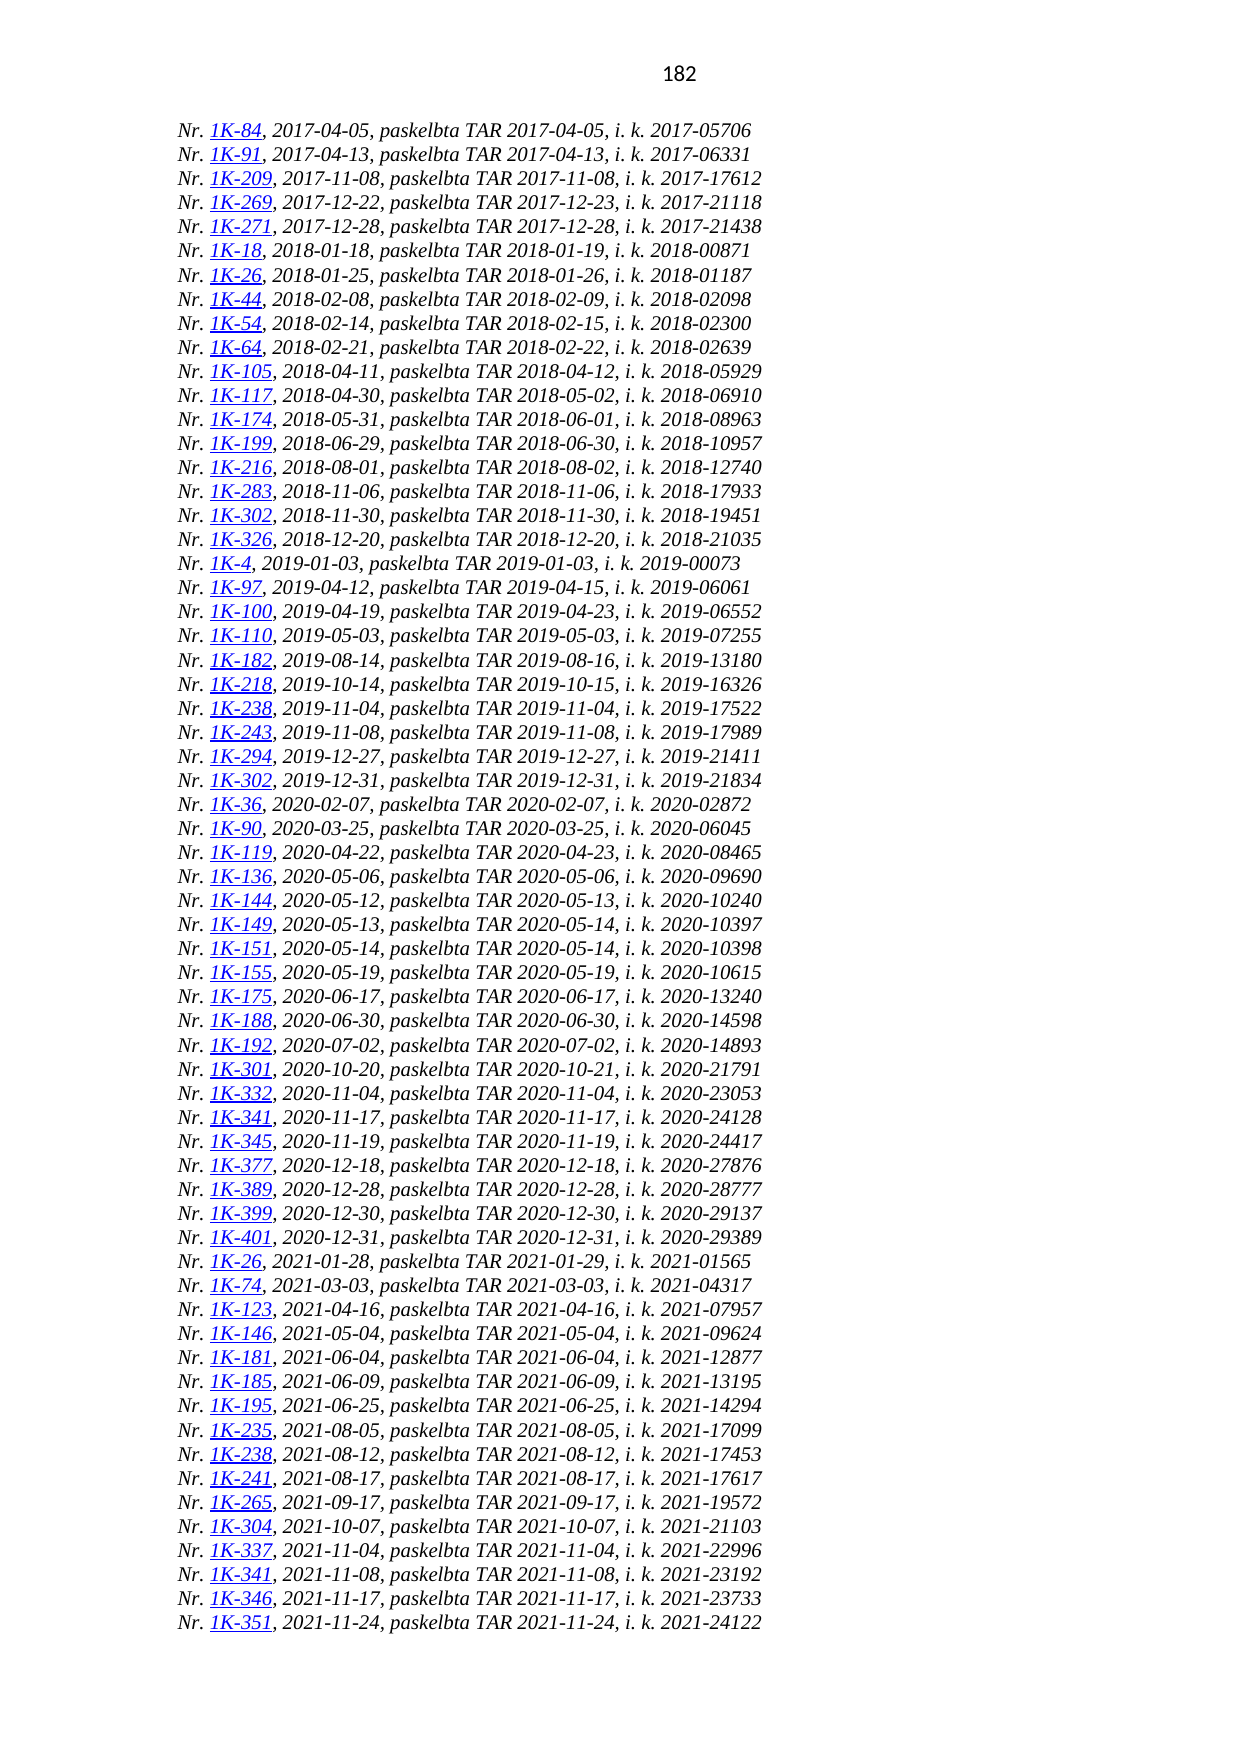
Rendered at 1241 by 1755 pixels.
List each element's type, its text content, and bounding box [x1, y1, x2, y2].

text Nr. 1K-90, 2020-03-25, paskelbta TAR 2020-03-25, i. k. 2020-06045 [177, 816, 1181, 840]
text Nr. 1K-341, 2020-11-17, paskelbta TAR 2020-11-17, i. k. 2020-24128 [177, 1105, 1181, 1129]
text Nr. 1K-341, 2021-11-08, paskelbta TAR 2021-11-08, i. k. 2021-23192 [177, 1562, 1181, 1586]
text Nr. 1K-136, 2020-05-06, paskelbta TAR 2020-05-06, i. k. 2020-09690 [177, 864, 1181, 888]
text Nr. 1K-64, 2018-02-21, paskelbta TAR 2018-02-22, i. k. 2018-02639 [177, 335, 1181, 359]
text Nr. 1K-389, 2020-12-28, paskelbta TAR 2020-12-28, i. k. 2020-28777 [177, 1177, 1181, 1201]
text Nr. 1K-84, 2017-04-05, paskelbta TAR 2017-04-05, i. k. 2017-05706 [177, 118, 1181, 142]
text Nr. 1K-100, 2019-04-19, paskelbta TAR 2019-04-23, i. k. 2019-06552 [177, 599, 1181, 623]
text Nr. 1K-123, 2021-04-16, paskelbta TAR 2021-04-16, i. k. 2021-07957 [177, 1297, 1181, 1321]
text Nr. 1K-144, 2020-05-12, paskelbta TAR 2020-05-13, i. k. 2020-10240 [177, 888, 1181, 912]
text Nr. 1K-199, 2018-06-29, paskelbta TAR 2018-06-30, i. k. 2018-10957 [177, 431, 1181, 455]
text Nr. 1K-151, 2020-05-14, paskelbta TAR 2020-05-14, i. k. 2020-10398 [177, 936, 1181, 960]
text Nr. 1K-337, 2021-11-04, paskelbta TAR 2021-11-04, i. k. 2021-22996 [177, 1538, 1181, 1562]
text Nr. 1K-271, 2017-12-28, paskelbta TAR 2017-12-28, i. k. 2017-21438 [177, 214, 1181, 238]
text Nr. 1K-243, 2019-11-08, paskelbta TAR 2019-11-08, i. k. 2019-17989 [177, 720, 1181, 744]
text Nr. 1K-26, 2021-01-28, paskelbta TAR 2021-01-29, i. k. 2021-01565 [177, 1249, 1181, 1273]
text Nr. 1K-216, 2018-08-01, paskelbta TAR 2018-08-02, i. k. 2018-12740 [177, 455, 1181, 479]
text Nr. 1K-175, 2020-06-17, paskelbta TAR 2020-06-17, i. k. 2020-13240 [177, 984, 1181, 1008]
text Nr. 1K-185, 2021-06-09, paskelbta TAR 2021-06-09, i. k. 2021-13195 [177, 1369, 1181, 1393]
text Nr. 1K-26, 2018-01-25, paskelbta TAR 2018-01-26, i. k. 2018-01187 [177, 262, 1181, 287]
text Nr. 1K-149, 2020-05-13, paskelbta TAR 2020-05-14, i. k. 2020-10397 [177, 912, 1181, 936]
text Nr. 1K-346, 2021-11-17, paskelbta TAR 2021-11-17, i. k. 2021-23733 [177, 1586, 1181, 1610]
text Nr. 1K-283, 2018-11-06, paskelbta TAR 2018-11-06, i. k. 2018-17933 [177, 479, 1181, 503]
text Nr. 1K-146, 2021-05-04, paskelbta TAR 2021-05-04, i. k. 2021-09624 [177, 1321, 1181, 1345]
text Nr. 1K-91, 2017-04-13, paskelbta TAR 2017-04-13, i. k. 2017-06331 [177, 142, 1181, 166]
text Nr. 1K-155, 2020-05-19, paskelbta TAR 2020-05-19, i. k. 2020-10615 [177, 960, 1181, 984]
text Nr. 1K-304, 2021-10-07, paskelbta TAR 2021-10-07, i. k. 2021-21103 [177, 1514, 1181, 1538]
text Nr. 1K-218, 2019-10-14, paskelbta TAR 2019-10-15, i. k. 2019-16326 [177, 672, 1181, 696]
text Nr. 1K-235, 2021-08-05, paskelbta TAR 2021-08-05, i. k. 2021-17099 [177, 1417, 1181, 1442]
text Nr. 1K-174, 2018-05-31, paskelbta TAR 2018-06-01, i. k. 2018-08963 [177, 407, 1181, 431]
text Nr. 1K-377, 2020-12-18, paskelbta TAR 2020-12-18, i. k. 2020-27876 [177, 1153, 1181, 1177]
text Nr. 1K-265, 2021-09-17, paskelbta TAR 2021-09-17, i. k. 2021-19572 [177, 1490, 1181, 1514]
text Nr. 1K-18, 2018-01-18, paskelbta TAR 2018-01-19, i. k. 2018-00871 [177, 238, 1181, 262]
text Nr. 1K-181, 2021-06-04, paskelbta TAR 2021-06-04, i. k. 2021-12877 [177, 1345, 1181, 1369]
text Nr. 1K-110, 2019-05-03, paskelbta TAR 2019-05-03, i. k. 2019-07255 [177, 623, 1181, 647]
text Nr. 1K-192, 2020-07-02, paskelbta TAR 2020-07-02, i. k. 2020-14893 [177, 1032, 1181, 1057]
text Nr. 1K-44, 2018-02-08, paskelbta TAR 2018-02-09, i. k. 2018-02098 [177, 287, 1181, 311]
text Nr. 1K-119, 2020-04-22, paskelbta TAR 2020-04-23, i. k. 2020-08465 [177, 840, 1181, 864]
text Nr. 1K-269, 2017-12-22, paskelbta TAR 2017-12-23, i. k. 2017-21118 [177, 190, 1181, 214]
text Nr. 1K-54, 2018-02-14, paskelbta TAR 2018-02-15, i. k. 2018-02300 [177, 311, 1181, 335]
text Nr. 1K-195, 2021-06-25, paskelbta TAR 2021-06-25, i. k. 2021-14294 [177, 1393, 1181, 1417]
text Nr. 1K-105, 2018-04-11, paskelbta TAR 2018-04-12, i. k. 2018-05929 [177, 359, 1181, 383]
text Nr. 1K-345, 2020-11-19, paskelbta TAR 2020-11-19, i. k. 2020-24417 [177, 1129, 1181, 1153]
text Nr. 1K-238, 2021-08-12, paskelbta TAR 2021-08-12, i. k. 2021-17453 [177, 1442, 1181, 1466]
text Nr. 1K-241, 2021-08-17, paskelbta TAR 2021-08-17, i. k. 2021-17617 [177, 1466, 1181, 1490]
text Nr. 1K-302, 2018-11-30, paskelbta TAR 2018-11-30, i. k. 2018-19451 [177, 503, 1181, 527]
text Nr. 1K-97, 2019-04-12, paskelbta TAR 2019-04-15, i. k. 2019-06061 [177, 575, 1181, 599]
text Nr. 1K-238, 2019-11-04, paskelbta TAR 2019-11-04, i. k. 2019-17522 [177, 696, 1181, 720]
text Nr. 1K-301, 2020-10-20, paskelbta TAR 2020-10-21, i. k. 2020-21791 [177, 1057, 1181, 1081]
text Nr. 1K-182, 2019-08-14, paskelbta TAR 2019-08-16, i. k. 2019-13180 [177, 647, 1181, 672]
text Nr. 1K-209, 2017-11-08, paskelbta TAR 2017-11-08, i. k. 2017-17612 [177, 166, 1181, 190]
text Nr. 1K-401, 2020-12-31, paskelbta TAR 2020-12-31, i. k. 2020-29389 [177, 1225, 1181, 1249]
text Nr. 1K-326, 2018-12-20, paskelbta TAR 2018-12-20, i. k. 2018-21035 [177, 527, 1181, 551]
text Nr. 1K-294, 2019-12-27, paskelbta TAR 2019-12-27, i. k. 2019-21411 [177, 744, 1181, 768]
text Nr. 1K-74, 2021-03-03, paskelbta TAR 2021-03-03, i. k. 2021-04317 [177, 1273, 1181, 1297]
text Nr. 1K-4, 2019-01-03, paskelbta TAR 2019-01-03, i. k. 2019-00073 [177, 551, 1181, 575]
text Nr. 1K-399, 2020-12-30, paskelbta TAR 2020-12-30, i. k. 2020-29137 [177, 1201, 1181, 1225]
text Nr. 1K-188, 2020-06-30, paskelbta TAR 2020-06-30, i. k. 2020-14598 [177, 1008, 1181, 1032]
text Nr. 1K-36, 2020-02-07, paskelbta TAR 2020-02-07, i. k. 2020-02872 [177, 792, 1181, 816]
text Nr. 1K-351, 2021-11-24, paskelbta TAR 2021-11-24, i. k. 2021-24122 [177, 1610, 1181, 1634]
text Nr. 1K-302, 2019-12-31, paskelbta TAR 2019-12-31, i. k. 2019-21834 [177, 768, 1181, 792]
text Nr. 1K-332, 2020-11-04, paskelbta TAR 2020-11-04, i. k. 2020-23053 [177, 1081, 1181, 1105]
text Nr. 1K-117, 2018-04-30, paskelbta TAR 2018-05-02, i. k. 2018-06910 [177, 383, 1181, 407]
